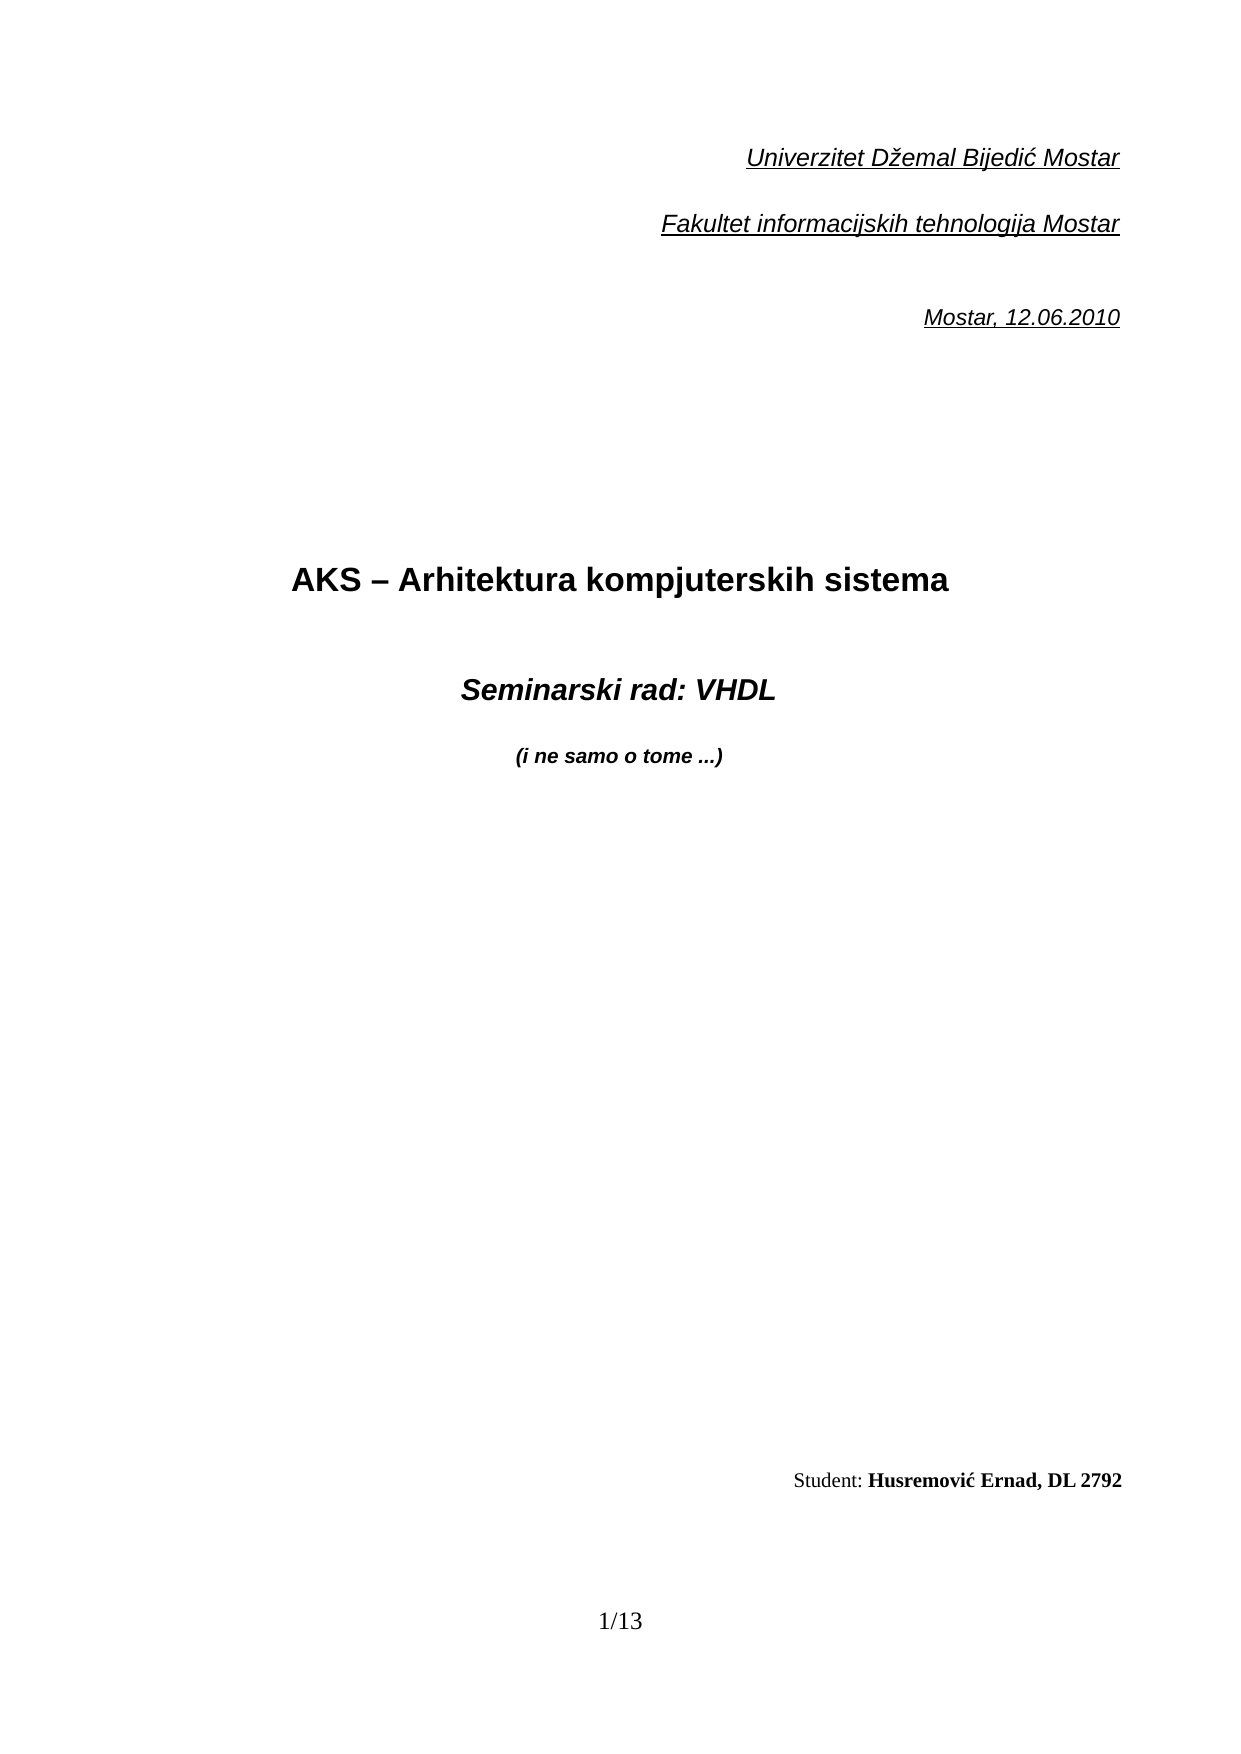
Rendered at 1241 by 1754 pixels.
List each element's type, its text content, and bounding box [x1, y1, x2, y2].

subtitle Fakultet informacijskih tehnologija Mostar [118, 209, 1122, 238]
table_header Student: Husremović Ernad, DL 2792 [620, 1468, 1122, 1504]
table_cell [620, 1504, 1122, 1533]
table_header [118, 1468, 620, 1504]
subtitle Seminarski rad: VHDL [118, 672, 1122, 707]
subtitle AKS – Arhitektura kompjuterskih sistema [118, 559, 1122, 598]
subtitle Univerzitet Džemal Bijedić Mostar [118, 143, 1122, 172]
subtitle (i ne samo o tome ...) [118, 744, 1122, 768]
table_cell [118, 1504, 620, 1533]
subtitle Mostar, 12.06.2010 [118, 304, 1122, 331]
